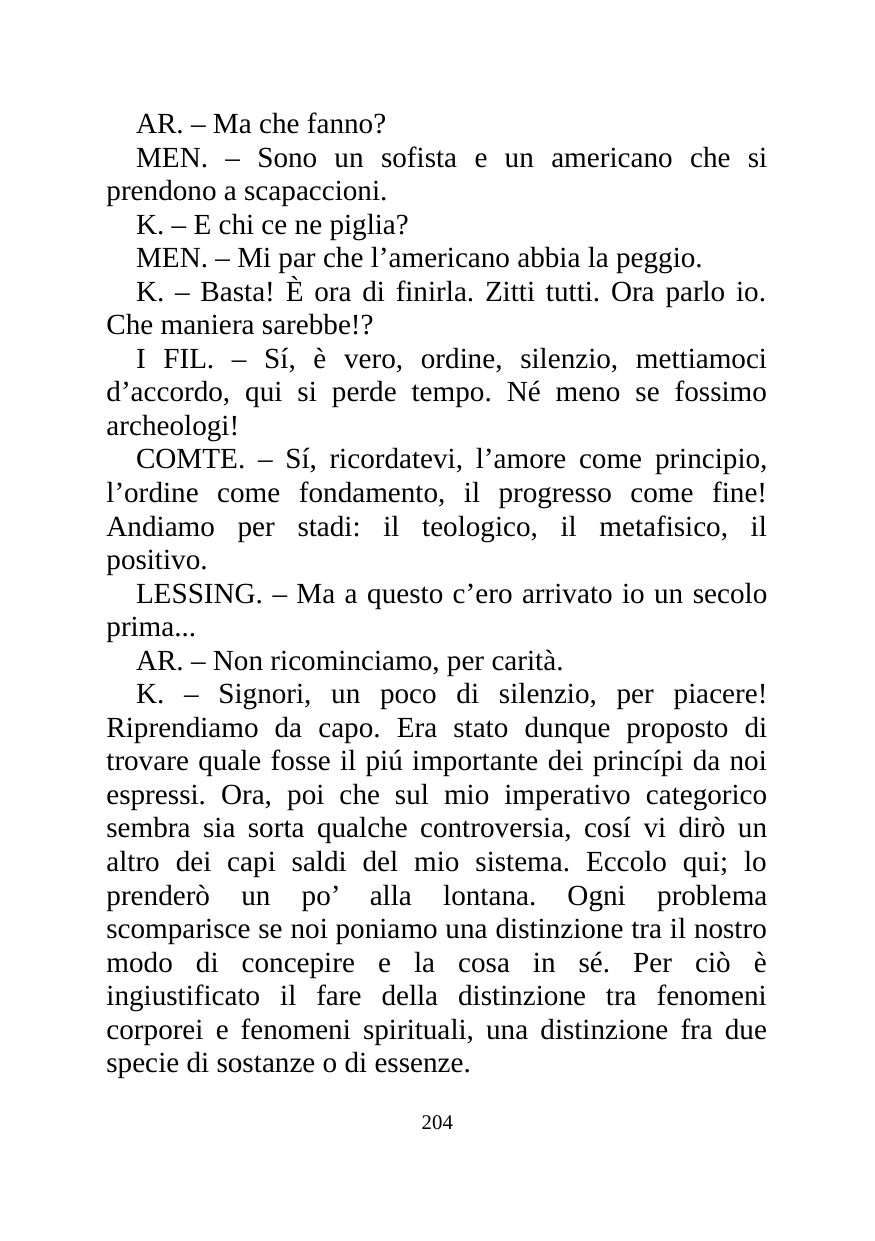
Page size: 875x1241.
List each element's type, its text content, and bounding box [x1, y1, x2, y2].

text K. – Signori, un poco di silenzio, per piacere! Riprendiamo da capo. Era stato dunque proposto di trovare quale fosse il piú importante dei princípi da noi espressi. Ora, poi che sul mio imperativo categorico sembra sia sorta qualche controversia, cosí vi dirò un altro dei capi saldi del mio sistema. Eccolo qui; lo prenderò un po’ alla lontana. Ogni problema scomparisce se noi poniamo una distinzione tra il nostro modo di concepire e la cosa in sé. Per ciò è ingiustificato il fare della distinzione tra fenomeni corporei e fenomeni spirituali, una distinzione fra due specie di sostanze o di essenze. [106, 676, 768, 1079]
text AR. – Ma che fanno? [106, 106, 768, 140]
text K. – Basta! È ora di finirla. Zitti tutti. Ora parlo io. Che maniera sarebbe!? [106, 274, 768, 341]
text K. – E chi ce ne piglia? [106, 207, 768, 240]
text MEN. – Sono un sofista e un americano che si prendono a scapaccioni. [106, 140, 768, 207]
text I FIL. – Sí, è vero, ordine, silenzio, mettiamoci d’accordo, qui si perde tempo. Né meno se fossimo archeologi! [106, 341, 768, 442]
text MEN. – Mi par che l’americano abbia la peggio. [106, 240, 768, 274]
text LESSING. – Ma a questo c’ero arrivato io un secolo prima... [106, 576, 768, 643]
text AR. – Non ricominciamo, per carità. [106, 643, 768, 676]
text COMTE. – Sí, ricordatevi, l’amore come principio, l’ordine come fondamento, il progresso come fine! Andiamo per stadi: il teologico, il metafisico, il positivo. [106, 442, 768, 576]
